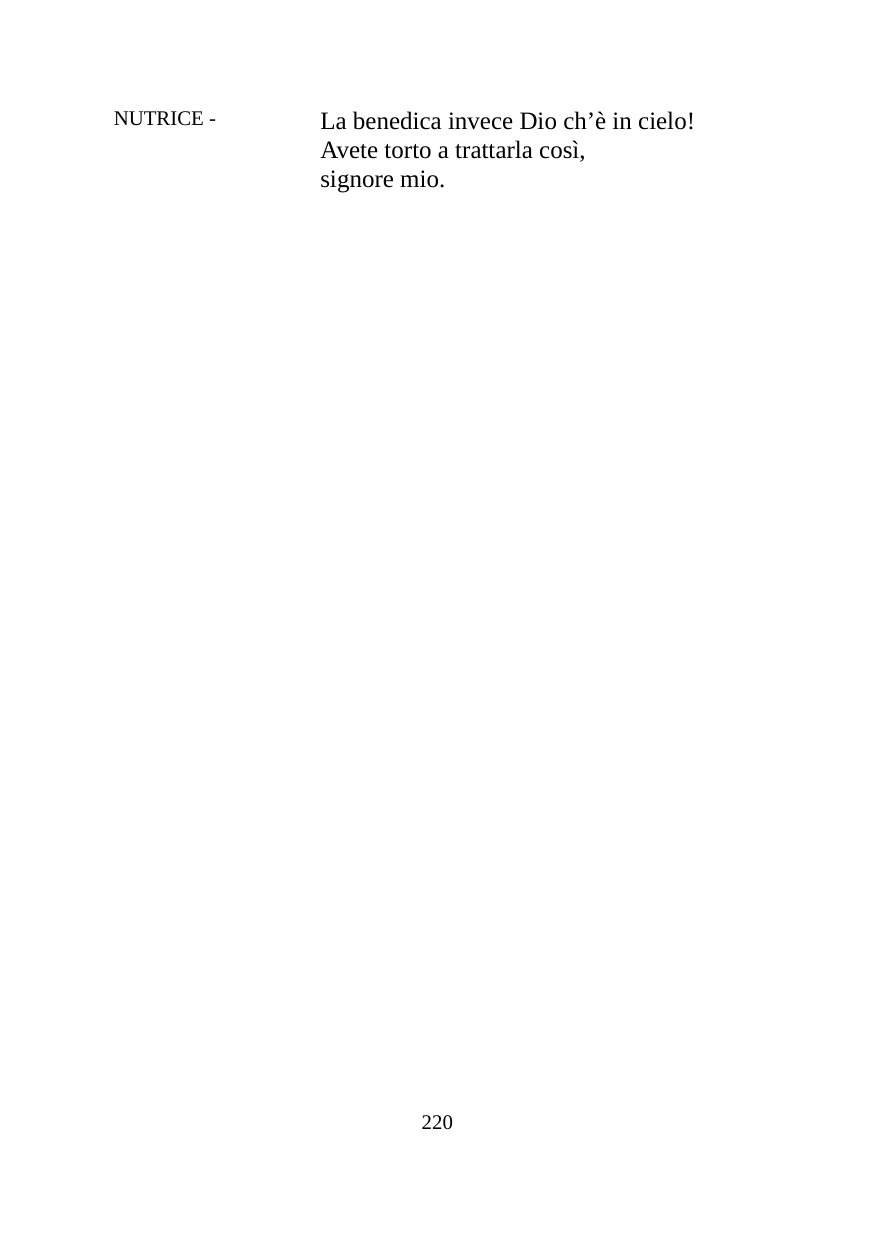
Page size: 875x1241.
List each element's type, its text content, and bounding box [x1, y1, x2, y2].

table_cell La benedica invece Dio ch’è in cielo! Avete torto a trattarla così, signore mio. [313, 106, 768, 221]
table_cell NUTRICE - [106, 106, 313, 221]
